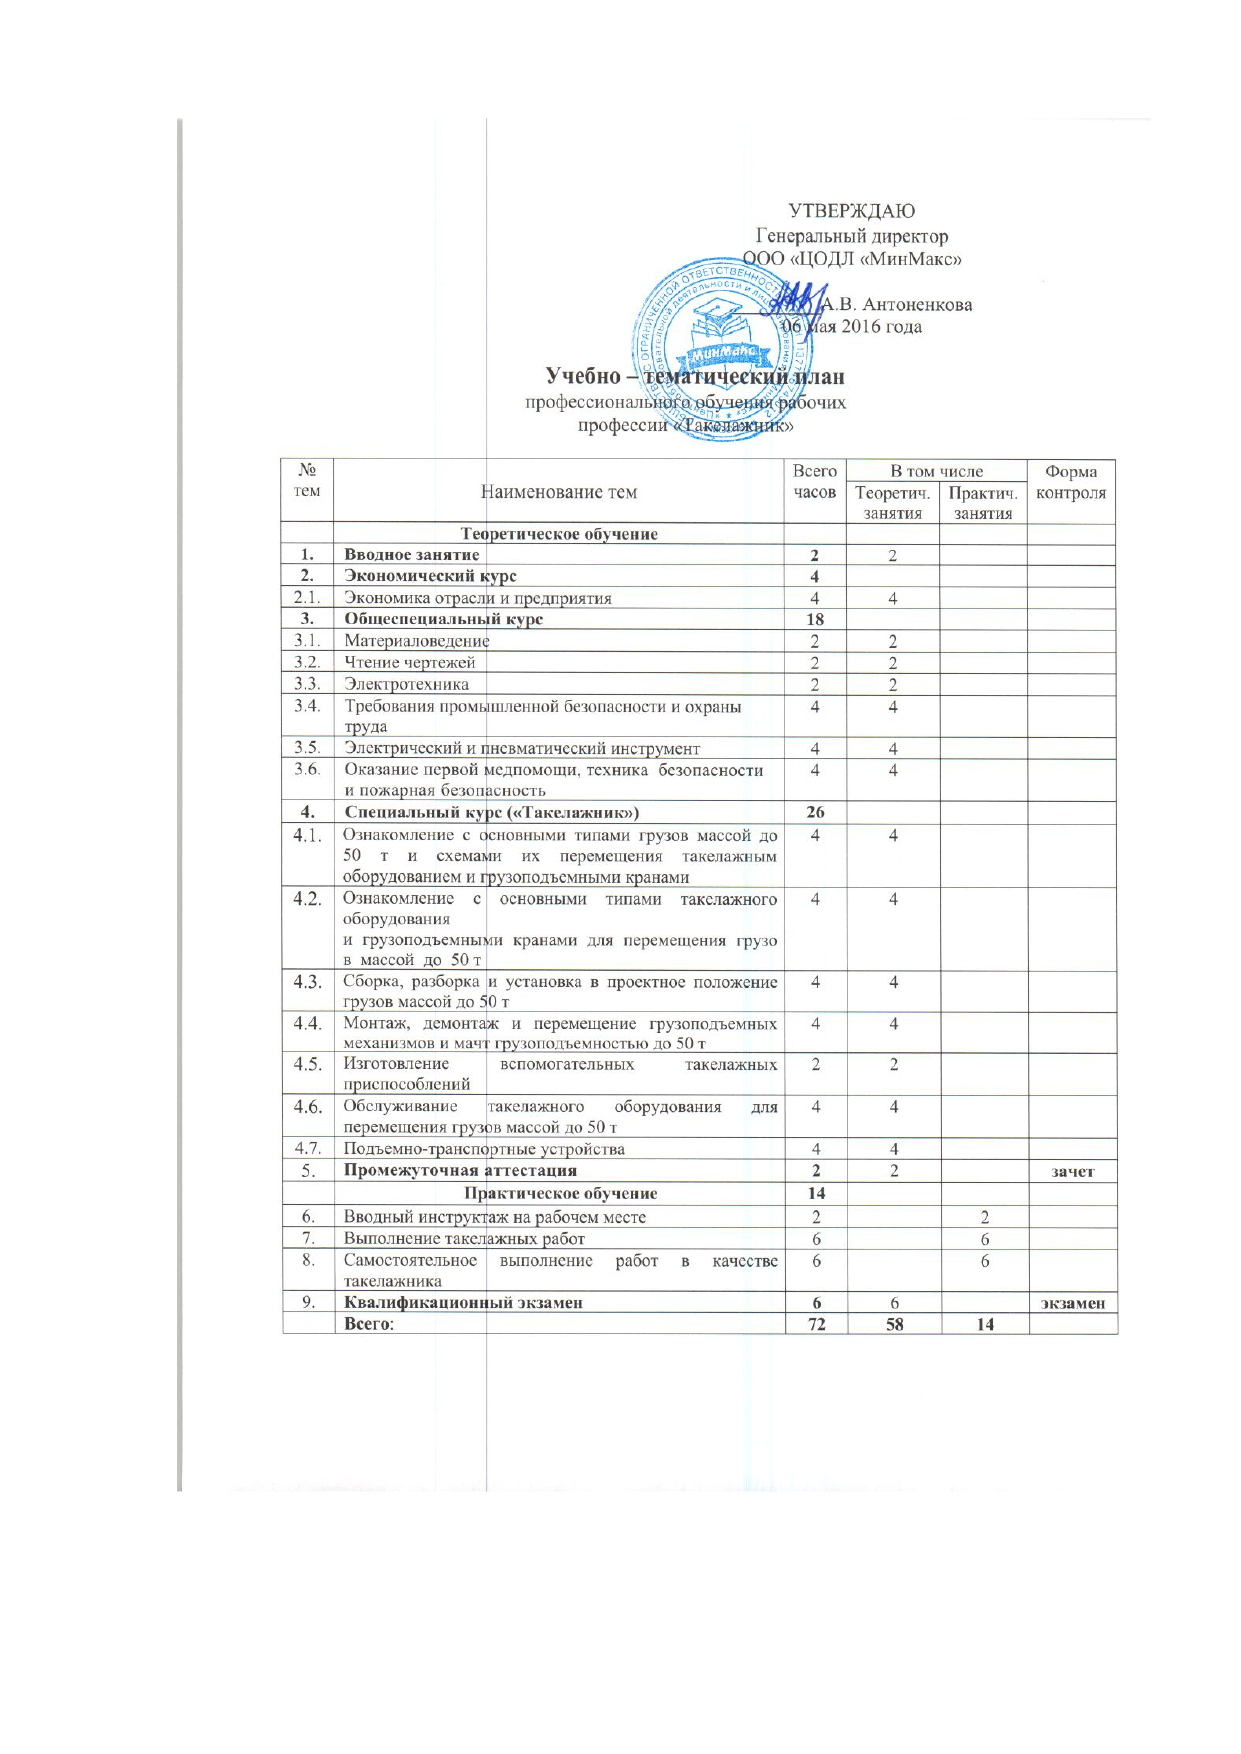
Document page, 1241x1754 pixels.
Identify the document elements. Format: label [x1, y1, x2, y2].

picture [177, 118, 1151, 1495]
